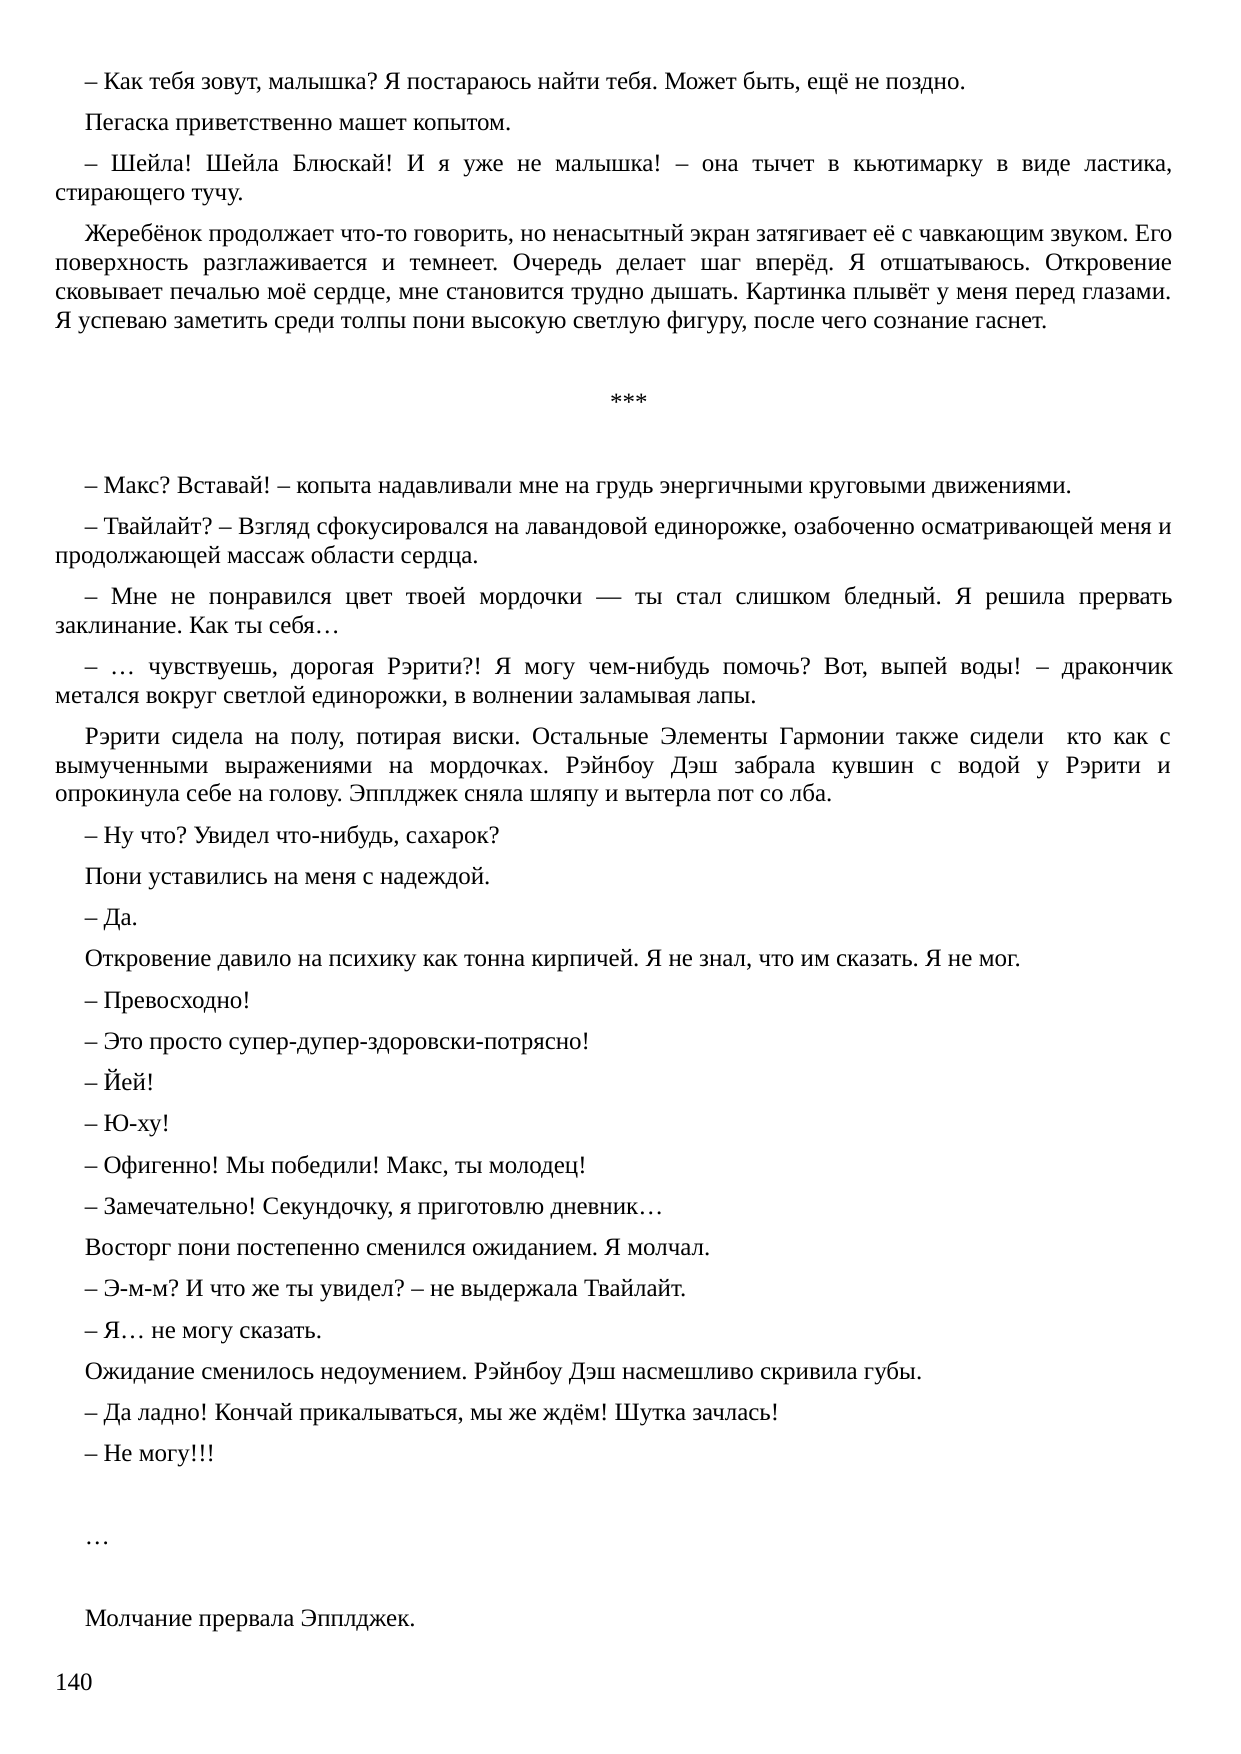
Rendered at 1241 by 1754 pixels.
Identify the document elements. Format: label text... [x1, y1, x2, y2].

text – Замечательно! Секундочку, я приготовлю дневник… [55, 1191, 1173, 1220]
text Ожидание сменилось недоумением. Рэйнбоу Дэш насмешливо скривила губы. [55, 1356, 1173, 1385]
text – Ну что? Увидел что-нибудь, сахарок? [55, 820, 1173, 848]
text Откровение давило на психику как тонна кирпичей. Я не знал, что им сказать. Я не мог. [55, 943, 1173, 972]
text Молчание прервала Эпплджек. [55, 1603, 1173, 1632]
text – Превосходно! [55, 985, 1173, 1013]
text Восторг пони постепенно сменился ожиданием. Я молчал. [55, 1232, 1173, 1261]
text – Я… не могу сказать. [55, 1315, 1173, 1343]
text – Да. [55, 902, 1173, 931]
text – Твайлайт? – Взгляд сфокусировался на лавандовой единорожке, озабоченно осматривающей меня и продолжающей массаж области сердца. [55, 511, 1173, 568]
text – Шейла! Шейла Блюскай! И я уже не малышка! – она тычет в кьютимарку в виде ластика, стирающего тучу. [55, 148, 1173, 206]
text – … чувствуешь, дорогая Рэрити?! Я могу чем-нибудь помочь? Вот, выпей воды! – дракончик метался вокруг светлой единорожки, в волнении заламывая лапы. [55, 651, 1173, 708]
text Пегаска приветственно машет копытом. [55, 107, 1173, 136]
text – Йей! [55, 1067, 1173, 1096]
text – Это просто супер-дупер-здоровски-потрясно! [55, 1026, 1173, 1055]
text – Да ладно! Кончай прикалываться, мы же ждём! Шутка зачлась! [55, 1397, 1173, 1426]
text – Мне не понравился цвет твоей мордочки — ты стал слишком бледный. Я решила прервать заклинание. Как ты себя… [55, 581, 1173, 638]
text – Офигенно! Мы победили! Макс, ты молодец! [55, 1150, 1173, 1178]
text … [55, 1521, 1173, 1550]
text Рэрити сидела на полу, потирая виски. Остальные Элементы Гармонии также сидели кто как с вымученными выражениями на мордочках. Рэйнбоу Дэш забрала кувшин с водой у Рэрити и опрокинула себе на голову. Эпплджек сняла шляпу и вытерла пот со лба. [55, 721, 1173, 807]
text Жеребёнок продолжает что-то говорить, но ненасытный экран затягивает её с чавкающим звуком. Его поверхность разглаживается и темнеет. Очередь делает шаг вперёд. Я отшатываюсь. Откровение сковывает печалью моё сердце, мне становится трудно дышать. Картинка плывёт у меня перед глазами. Я успеваю заметить среди толпы пони высокую светлую фигуру, после чего сознание гаснет. [55, 218, 1173, 333]
text – Как тебя зовут, малышка? Я постараюсь найти тебя. Может быть, ещё не поздно. [55, 66, 1173, 95]
text Пони уставились на меня с надеждой. [55, 861, 1173, 890]
text – Ю-ху! [55, 1108, 1173, 1137]
text – Макс? Вставай! – копыта надавливали мне на грудь энергичными круговыми движениями. [55, 470, 1173, 498]
text – Не могу!!! [55, 1438, 1173, 1467]
text – Э-м-м? И что же ты увидел? – не выдержала Твайлайт. [55, 1273, 1173, 1302]
text *** [55, 387, 1173, 416]
